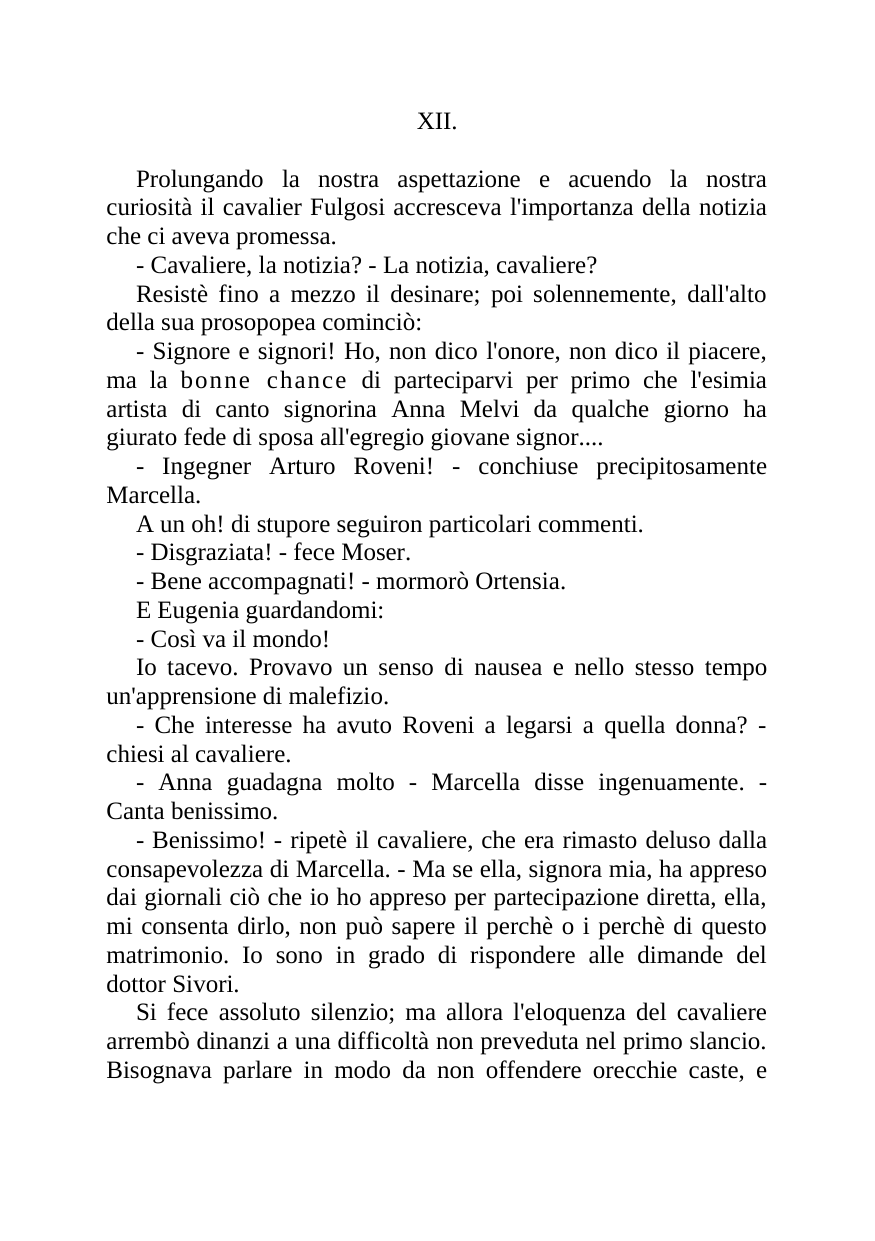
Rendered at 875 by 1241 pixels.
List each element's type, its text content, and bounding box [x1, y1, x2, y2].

text Prolungando la nostra aspettazione e acuendo la nostra curiosità il cavalier Fulgosi accresceva l'importanza della notizia che ci aveva promessa. [106, 164, 768, 250]
text Resistè fino a mezzo il desinare; poi solennemente, dall'alto della sua prosopopea cominciò: [106, 279, 768, 336]
text - Che interesse ha avuto Roveni a legarsi a quella donna? - chiesi al cavaliere. [106, 710, 768, 767]
text - Signore e signori! Ho, non dico l'onore, non dico il piacere, ma la bonne chance di parteciparvi per primo che l'esimia artista di canto signorina Anna Melvi da qualche giorno ha giurato fede di sposa all'egregio giovane signor.... [106, 336, 768, 451]
text Si fece assoluto silenzio; ma allora l'eloquenza del cavaliere arrembò dinanzi a una difficoltà non preveduta nel primo slancio. Bisognava parlare in modo da non offendere orecchie caste, e [106, 997, 768, 1084]
text A un oh! di stupore seguiron particolari commenti. [106, 509, 768, 537]
text - Così va il mondo! [106, 624, 768, 652]
text - Disgraziata! - fece Moser. [106, 537, 768, 566]
text - Cavaliere, la notizia? - La notizia, cavaliere? [106, 250, 768, 279]
text XII. [106, 106, 768, 135]
text - Anna guadagna molto - Marcella disse ingenuamente. - Canta benissimo. [106, 767, 768, 825]
text E Eugenia guardandomi: [106, 595, 768, 624]
text - Ingegner Arturo Roveni! - conchiuse precipitosamente Marcella. [106, 451, 768, 509]
text - Benissimo! - ripetè il cavaliere, che era rimasto deluso dalla consapevolezza di Marcella. - Ma se ella, signora mia, ha appreso dai giornali ciò che io ho appreso per partecipazione diretta, ella, mi consenta dirlo, non può sapere il perchè o i perchè di questo matrimonio. Io sono in grado di rispondere alle dimande del dottor Sivori. [106, 825, 768, 997]
text Io tacevo. Provavo un senso di nausea e nello stesso tempo un'apprensione di malefizio. [106, 652, 768, 710]
text - Bene accompagnati! - mormorò Ortensia. [106, 566, 768, 595]
